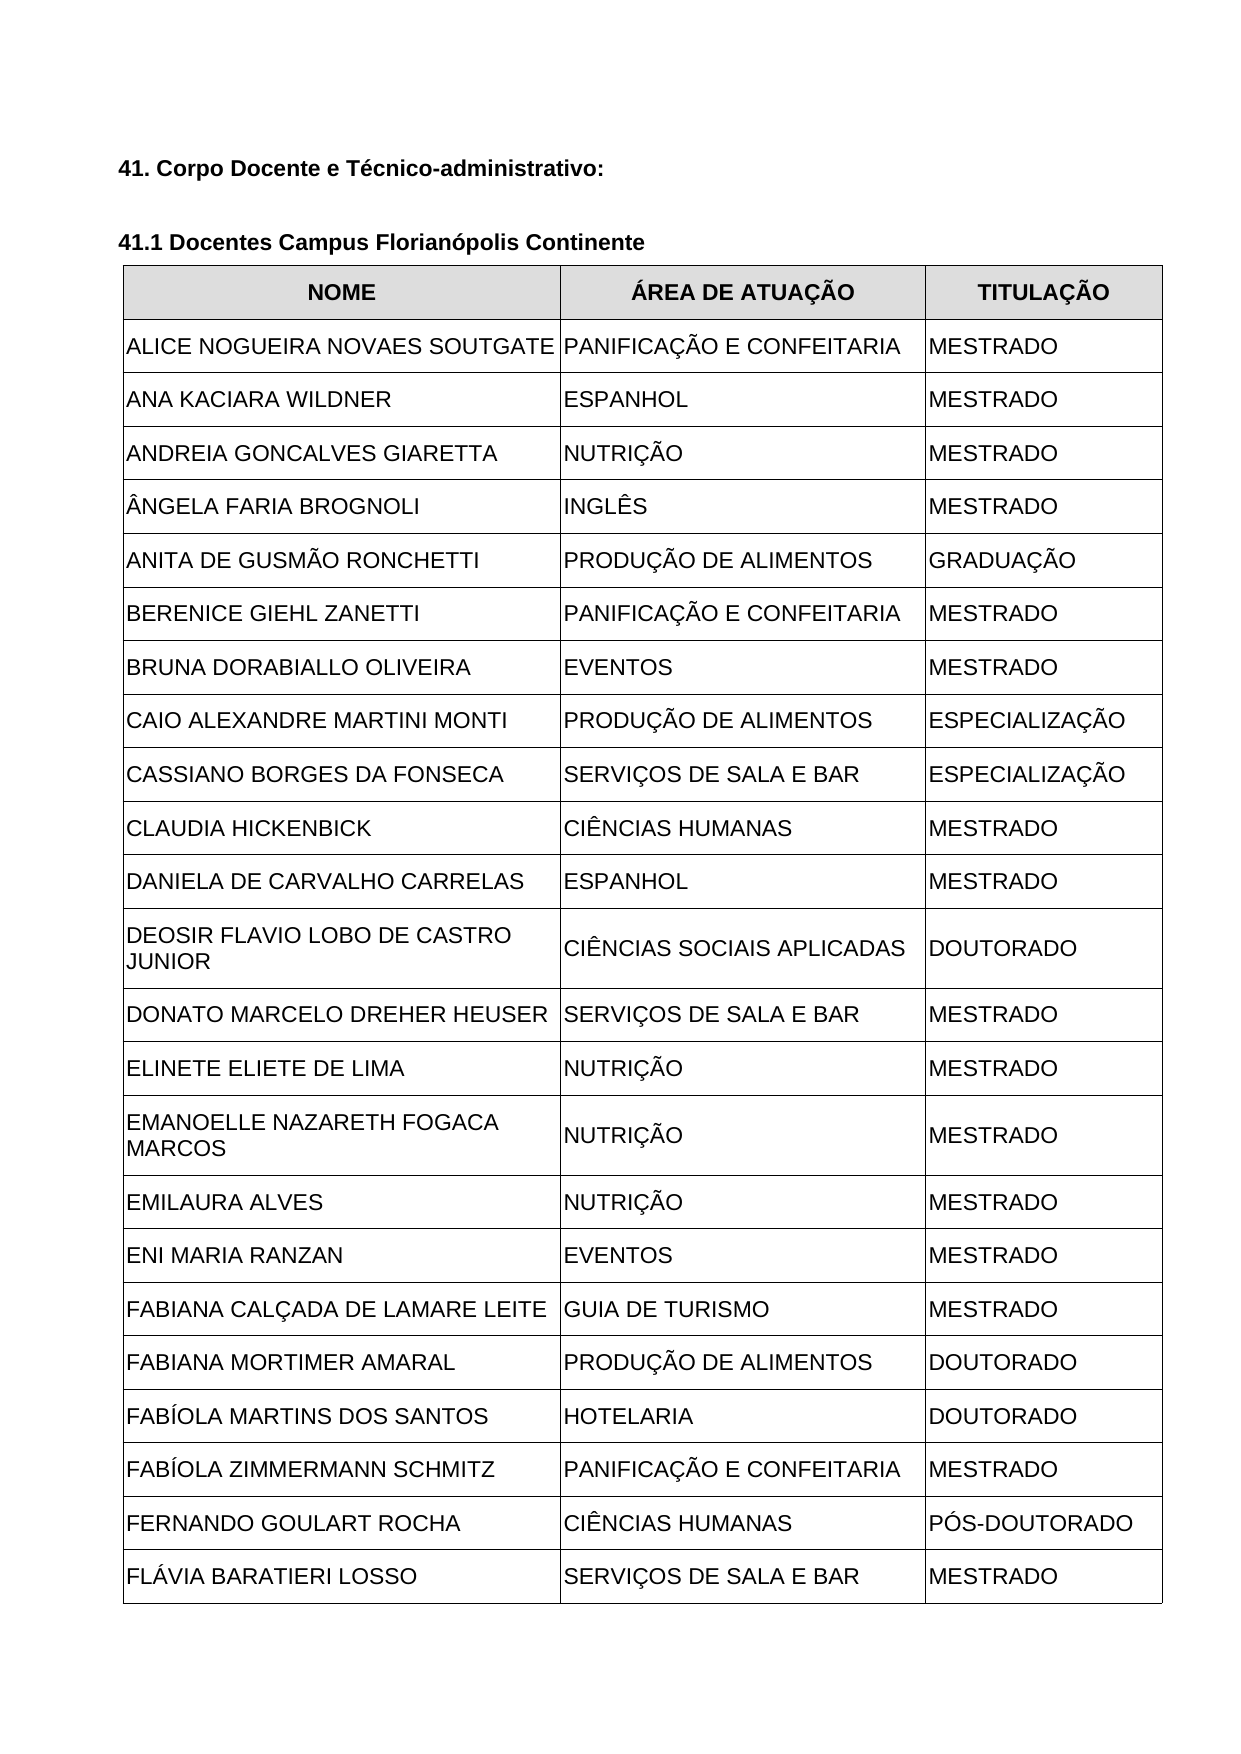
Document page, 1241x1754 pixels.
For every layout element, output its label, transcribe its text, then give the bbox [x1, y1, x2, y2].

table_cell MESTRADO [926, 855, 1162, 908]
table_cell MESTRADO [926, 1042, 1162, 1095]
table_cell ANITA DE GUSMÃO RONCHETTI [124, 534, 560, 586]
table_cell DANIELA DE CARVALHO CARRELAS [124, 855, 560, 908]
table_cell DEOSIR FLAVIO LOBO DE CASTRO JUNIOR [124, 909, 560, 988]
table_cell PANIFICAÇÃO E CONFEITARIA [561, 588, 925, 640]
text 41.1 Docentes Campus Florianópolis Continente [118, 228, 1122, 255]
table_cell PÓS-DOUTORADO [926, 1497, 1162, 1549]
table_cell PANIFICAÇÃO E CONFEITARIA [561, 320, 925, 372]
table_cell MESTRADO [926, 1550, 1162, 1603]
table_cell PRODUÇÃO DE ALIMENTOS [561, 534, 925, 586]
table_cell INGLÊS [561, 480, 925, 533]
table_cell FABÍOLA MARTINS DOS SANTOS [124, 1390, 560, 1442]
table_cell FLÁVIA BARATIERI LOSSO [124, 1550, 560, 1603]
table_cell ESPECIALIZAÇÃO [926, 695, 1162, 747]
table_cell PRODUÇÃO DE ALIMENTOS [561, 1336, 925, 1389]
table_cell CAIO ALEXANDRE MARTINI MONTI [124, 695, 560, 747]
table_cell FABÍOLA ZIMMERMANN SCHMITZ [124, 1443, 560, 1496]
table_cell CIÊNCIAS HUMANAS [561, 802, 925, 854]
table_cell FABIANA MORTIMER AMARAL [124, 1336, 560, 1389]
table_cell CASSIANO BORGES DA FONSECA [124, 748, 560, 801]
table_cell SERVIÇOS DE SALA E BAR [561, 748, 925, 801]
table_cell FERNANDO GOULART ROCHA [124, 1497, 560, 1549]
table_cell BERENICE GIEHL ZANETTI [124, 588, 560, 640]
table_cell HOTELARIA [561, 1390, 925, 1442]
table_cell CIÊNCIAS SOCIAIS APLICADAS [561, 909, 925, 988]
table_header TITULAÇÃO [926, 266, 1162, 319]
table_cell MESTRADO [926, 641, 1162, 693]
table_cell PANIFICAÇÃO E CONFEITARIA [561, 1443, 925, 1496]
table_cell ANA KACIARA WILDNER [124, 373, 560, 426]
table_cell GRADUAÇÃO [926, 534, 1162, 586]
table_cell MESTRADO [926, 1176, 1162, 1228]
table_cell MESTRADO [926, 1229, 1162, 1282]
table_header ÁREA DE ATUAÇÃO [561, 266, 925, 319]
table_cell ESPANHOL [561, 373, 925, 426]
table_cell CIÊNCIAS HUMANAS [561, 1497, 925, 1549]
table_cell ELINETE ELIETE DE LIMA [124, 1042, 560, 1095]
table_cell CLAUDIA HICKENBICK [124, 802, 560, 854]
table_cell NUTRIÇÃO [561, 427, 925, 479]
table_cell EMANOELLE NAZARETH FOGACA MARCOS [124, 1096, 560, 1174]
table_cell FABIANA CALÇADA DE LAMARE LEITE [124, 1283, 560, 1335]
table_cell GUIA DE TURISMO [561, 1283, 925, 1335]
table_cell MESTRADO [926, 320, 1162, 372]
table_cell MESTRADO [926, 427, 1162, 479]
table_cell MESTRADO [926, 1443, 1162, 1496]
table_cell SERVIÇOS DE SALA E BAR [561, 989, 925, 1041]
table_cell NUTRIÇÃO [561, 1176, 925, 1228]
table_cell EVENTOS [561, 641, 925, 693]
table_cell ESPECIALIZAÇÃO [926, 748, 1162, 801]
table_cell MESTRADO [926, 1283, 1162, 1335]
table_cell DOUTORADO [926, 1336, 1162, 1389]
text 41. Corpo Docente e Técnico-administrativo: [118, 155, 1122, 181]
table_cell NUTRIÇÃO [561, 1096, 925, 1174]
table_cell MESTRADO [926, 373, 1162, 426]
table_cell MESTRADO [926, 802, 1162, 854]
table_cell SERVIÇOS DE SALA E BAR [561, 1550, 925, 1603]
table_cell ÂNGELA FARIA BROGNOLI [124, 480, 560, 533]
table_cell DONATO MARCELO DREHER HEUSER [124, 989, 560, 1041]
table_cell ENI MARIA RANZAN [124, 1229, 560, 1282]
table_cell MESTRADO [926, 989, 1162, 1041]
table_cell NUTRIÇÃO [561, 1042, 925, 1095]
table_cell MESTRADO [926, 480, 1162, 533]
table_cell MESTRADO [926, 1096, 1162, 1174]
table_cell ALICE NOGUEIRA NOVAES SOUTGATE [124, 320, 560, 372]
table_cell ESPANHOL [561, 855, 925, 908]
table_cell DOUTORADO [926, 1390, 1162, 1442]
table_cell MESTRADO [926, 588, 1162, 640]
table_cell EMILAURA ALVES [124, 1176, 560, 1228]
table_cell EVENTOS [561, 1229, 925, 1282]
table_cell ANDREIA GONCALVES GIARETTA [124, 427, 560, 479]
table_cell PRODUÇÃO DE ALIMENTOS [561, 695, 925, 747]
table_header NOME [124, 266, 560, 319]
table_cell BRUNA DORABIALLO OLIVEIRA [124, 641, 560, 693]
table_cell DOUTORADO [926, 909, 1162, 988]
